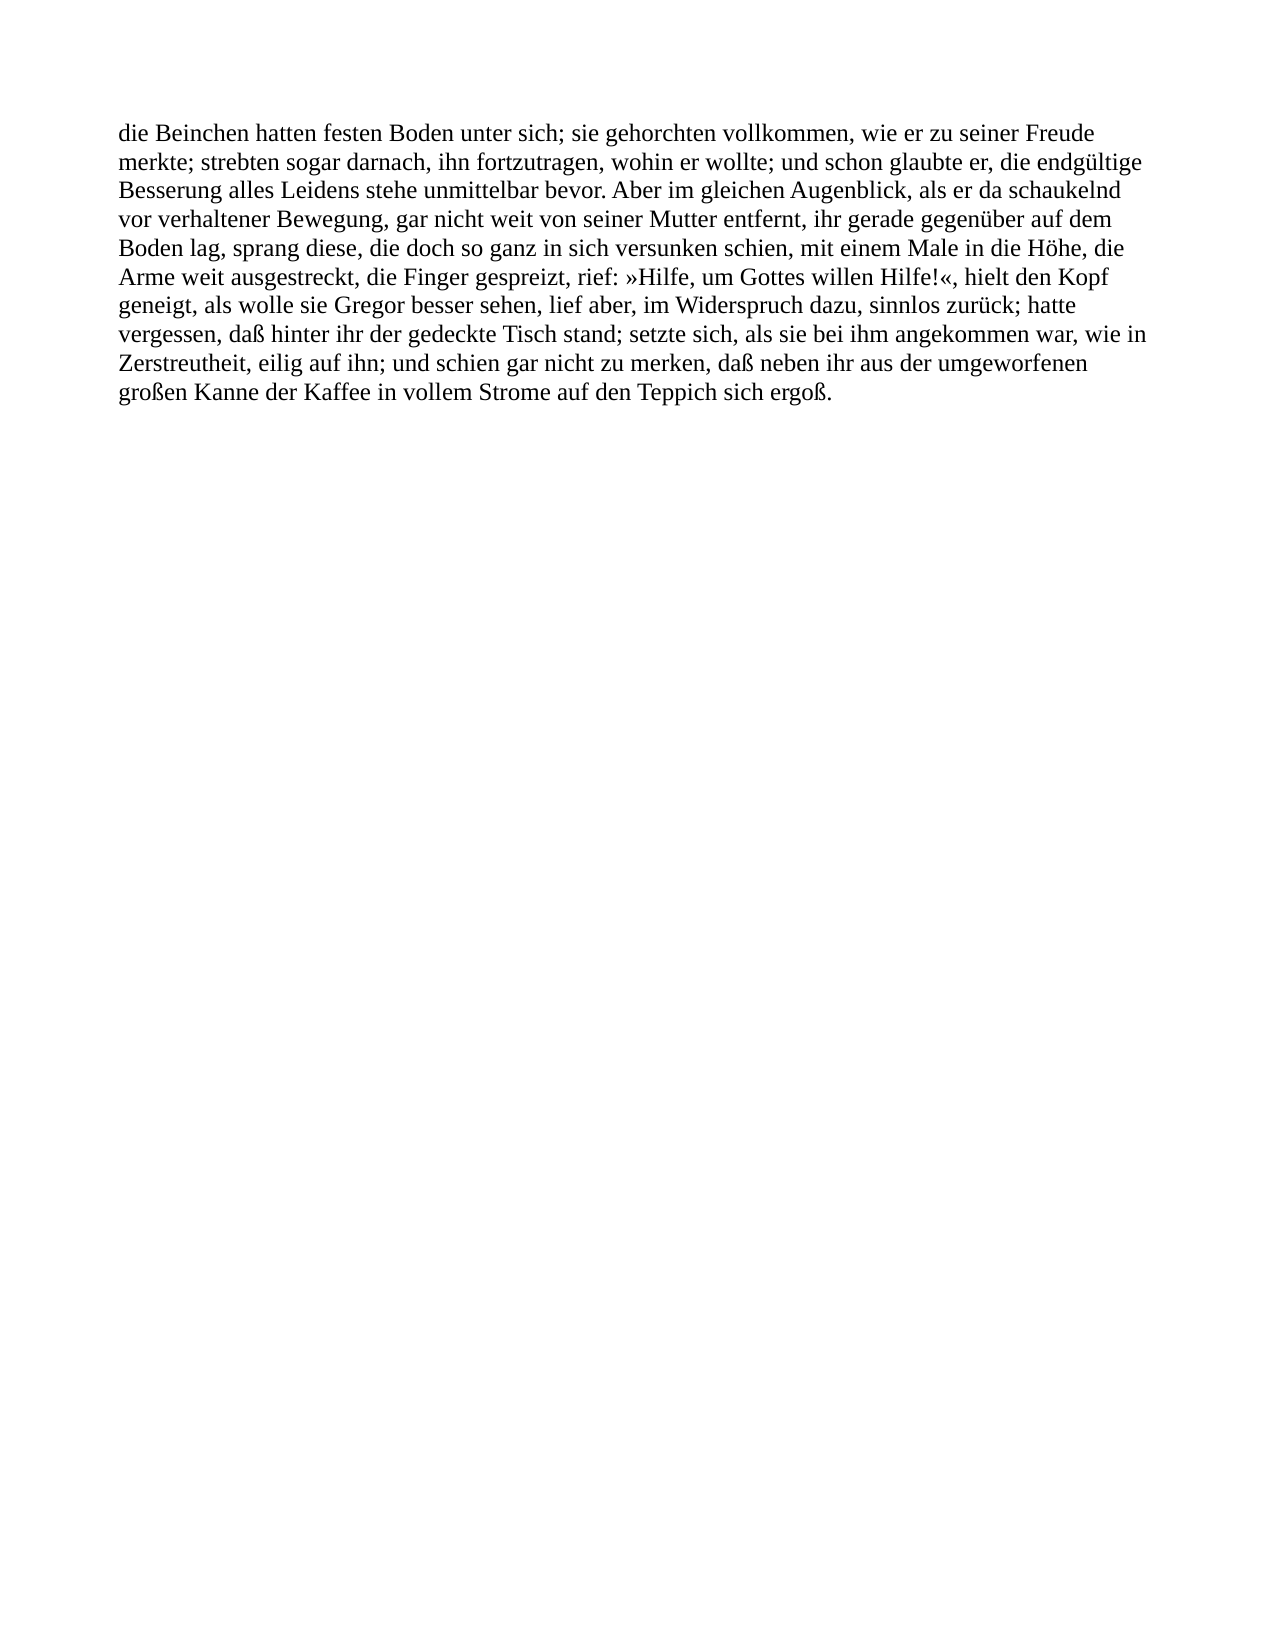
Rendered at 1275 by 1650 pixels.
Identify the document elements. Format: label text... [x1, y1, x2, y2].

text die Beinchen hatten festen Boden unter sich; sie gehorchten vollkommen, wie er zu seiner Freude merkte; strebten sogar darnach, ihn fortzutragen, wohin er wollte; und schon glaubte er, die endgültige Besserung alles Leidens stehe unmittelbar bevor. Aber im gleichen Augenblick, als er da schaukelnd vor verhaltener Bewegung, gar nicht weit von seiner Mutter entfernt, ihr gerade gegenüber auf dem Boden lag, sprang diese, die doch so ganz in sich versunken schien, mit einem Male in die Höhe, die Arme weit ausgestreckt, die Finger gespreizt, rief: »Hilfe, um Gottes willen Hilfe!«, hielt den Kopf geneigt, als wolle sie Gregor besser sehen, lief aber, im Widerspruch dazu, sinnlos zurück; hatte vergessen, daß hinter ihr der gedeckte Tisch stand; setzte sich, als sie bei ihm angekommen war, wie in Zerstreutheit, eilig auf ihn; und schien gar nicht zu merken, daß neben ihr aus der umgeworfenen großen Kanne der Kaffee in vollem Strome auf den Teppich sich ergoß. [118, 118, 1157, 406]
